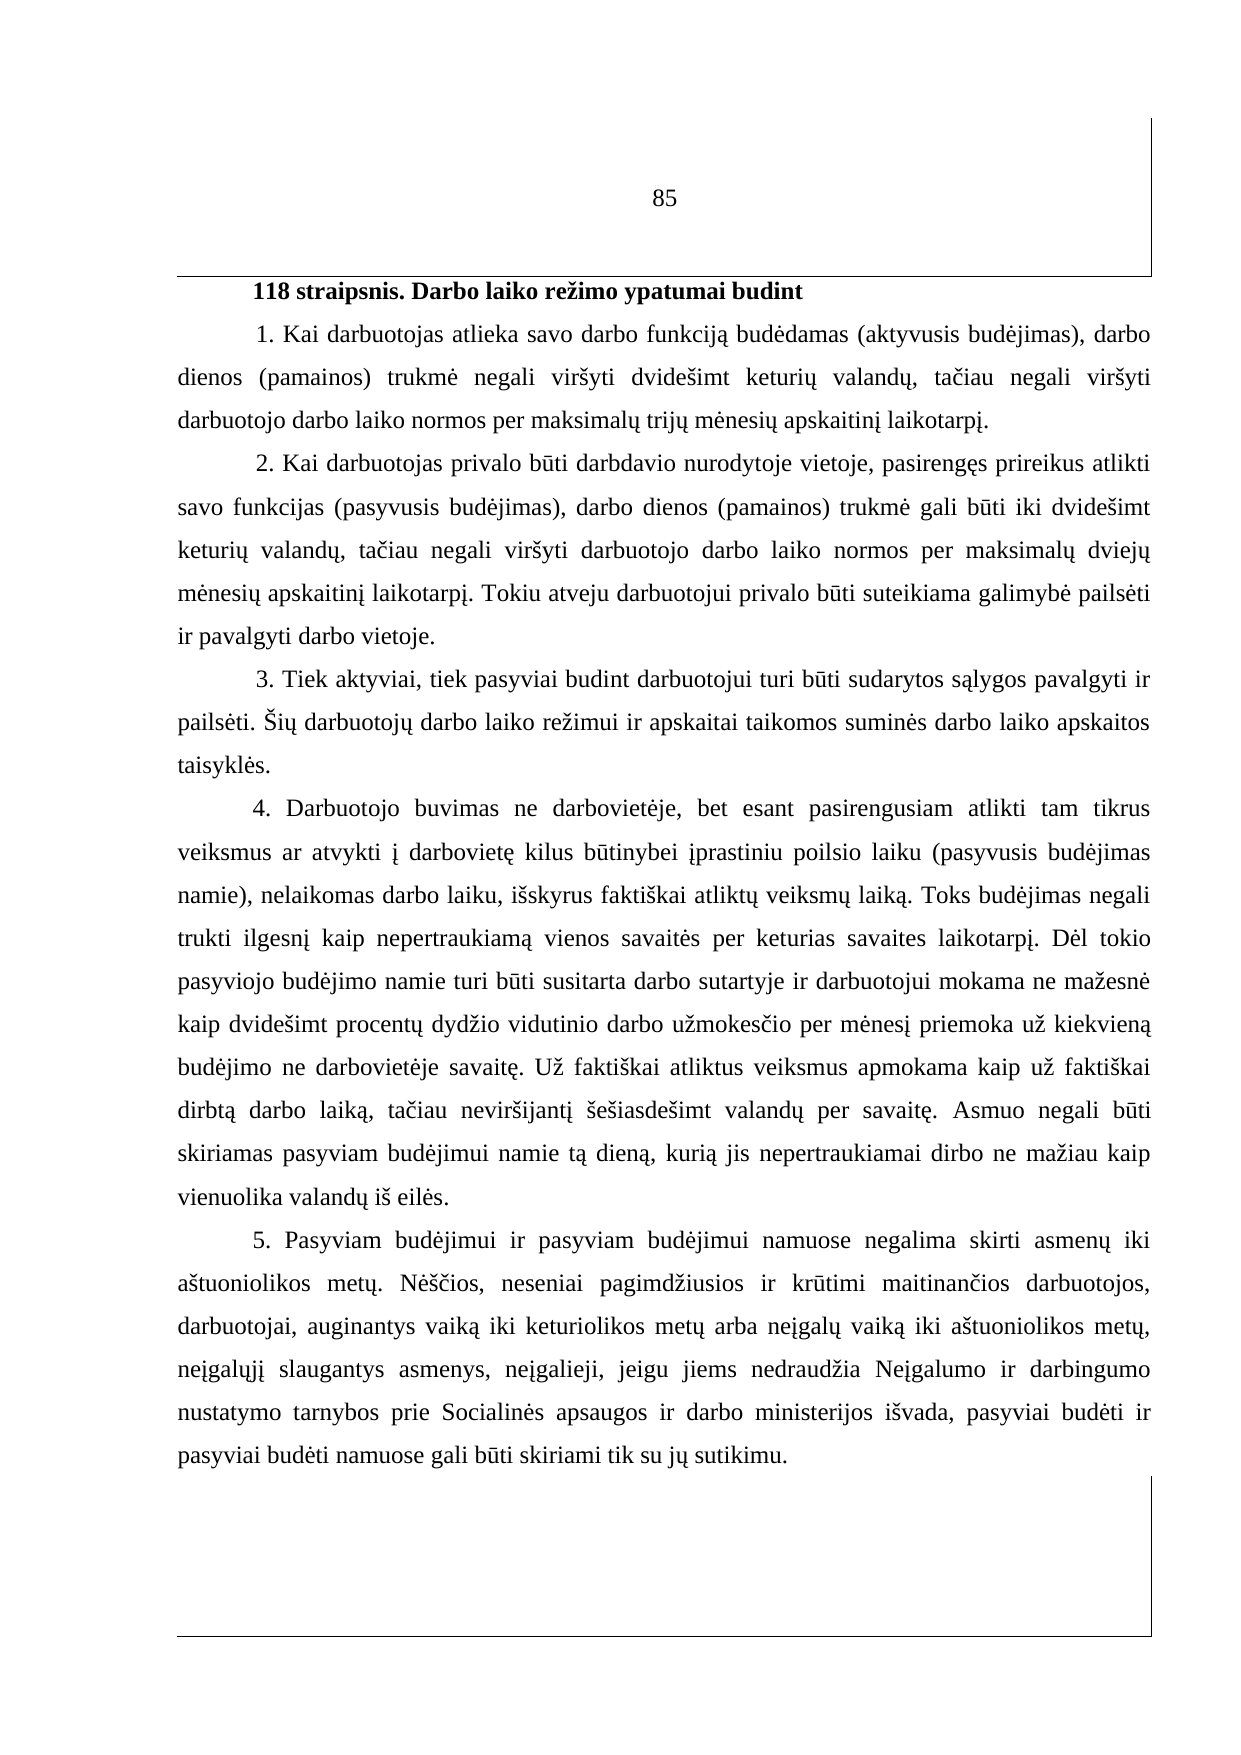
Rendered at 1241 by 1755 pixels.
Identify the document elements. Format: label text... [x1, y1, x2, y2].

subtitle 118 straipsnis. Darbo laiko režimo ypatumai budint [177, 276, 1152, 305]
subtitle 5. Pasyviam budėjimui ir pasyviam budėjimui namuose negalima skirti asmenų iki aštuoniolikos metų. Nėščios, neseniai pagimdžiusios ir krūtimi maitinančios darbuotojos, darbuotojai, auginantys vaiką iki keturiolikos metų arba neįgalų vaiką iki aštuoniolikos metų, neįgalųjį slaugantys asmenys, neįgalieji, jeigu jiems nedraudžia Neįgalumo ir darbingumo nustatymo tarnybos prie Socialinės apsaugos ir darbo ministerijos išvada, pasyviai budėti ir pasyviai budėti namuose gali būti skiriami tik su jų sutikimu. [177, 1225, 1152, 1469]
text 4. Darbuotojo buvimas ne darbovietėje, bet esant pasirengusiam atlikti tam tikrus veiksmus ar atvykti į darbovietę kilus būtinybei įprastiniu poilsio laiku (pasyvusis budėjimas namie), nelaikomas darbo laiku, išskyrus faktiškai atliktų veiksmų laiką. Toks budėjimas negali trukti ilgesnį kaip nepertraukiamą vienos savaitės per keturias savaites laikotarpį. Dėl tokio pasyviojo budėjimo namie turi būti susitarta darbo sutartyje ir darbuotojui mokama ne mažesnė kaip dvidešimt procentų dydžio vidutinio darbo užmokesčio per mėnesį priemoka už kiekvieną budėjimo ne darbovietėje savaitę. Už faktiškai atliktus veiksmus apmokama kaip už faktiškai dirbtą darbo laiką, tačiau neviršijantį šešiasdešimt valandų per savaitę. Asmuo negali būti skiriamas pasyviam budėjimui namie tą dieną, kurią jis nepertraukiamai dirbo ne mažiau kaip vienuolika valandų iš eilės. [177, 793, 1152, 1210]
text 1. Kai darbuotojas atlieka savo darbo funkciją budėdamas (aktyvusis budėjimas), darbo dienos (pamainos) trukmė negali viršyti dvidešimt keturių valandų, tačiau negali viršyti darbuotojo darbo laiko normos per maksimalų trijų mėnesių apskaitinį laikotarpį. [177, 319, 1152, 434]
text 2. Kai darbuotojas privalo būti darbdavio nurodytoje vietoje, pasirengęs prireikus atlikti savo funkcijas (pasyvusis budėjimas), darbo dienos (pamainos) trukmė gali būti iki dvidešimt keturių valandų, tačiau negali viršyti darbuotojo darbo laiko normos per maksimalų dviejų mėnesių apskaitinį laikotarpį. Tokiu atveju darbuotojui privalo būti suteikiama galimybė pailsėti ir pavalgyti darbo vietoje. [177, 448, 1152, 650]
text 3. Tiek aktyviai, tiek pasyviai budint darbuotojui turi būti sudarytos sąlygos pavalgyti ir pailsėti. Šių darbuotojų darbo laiko režimui ir apskaitai taikomos suminės darbo laiko apskaitos taisyklės. [177, 664, 1152, 779]
